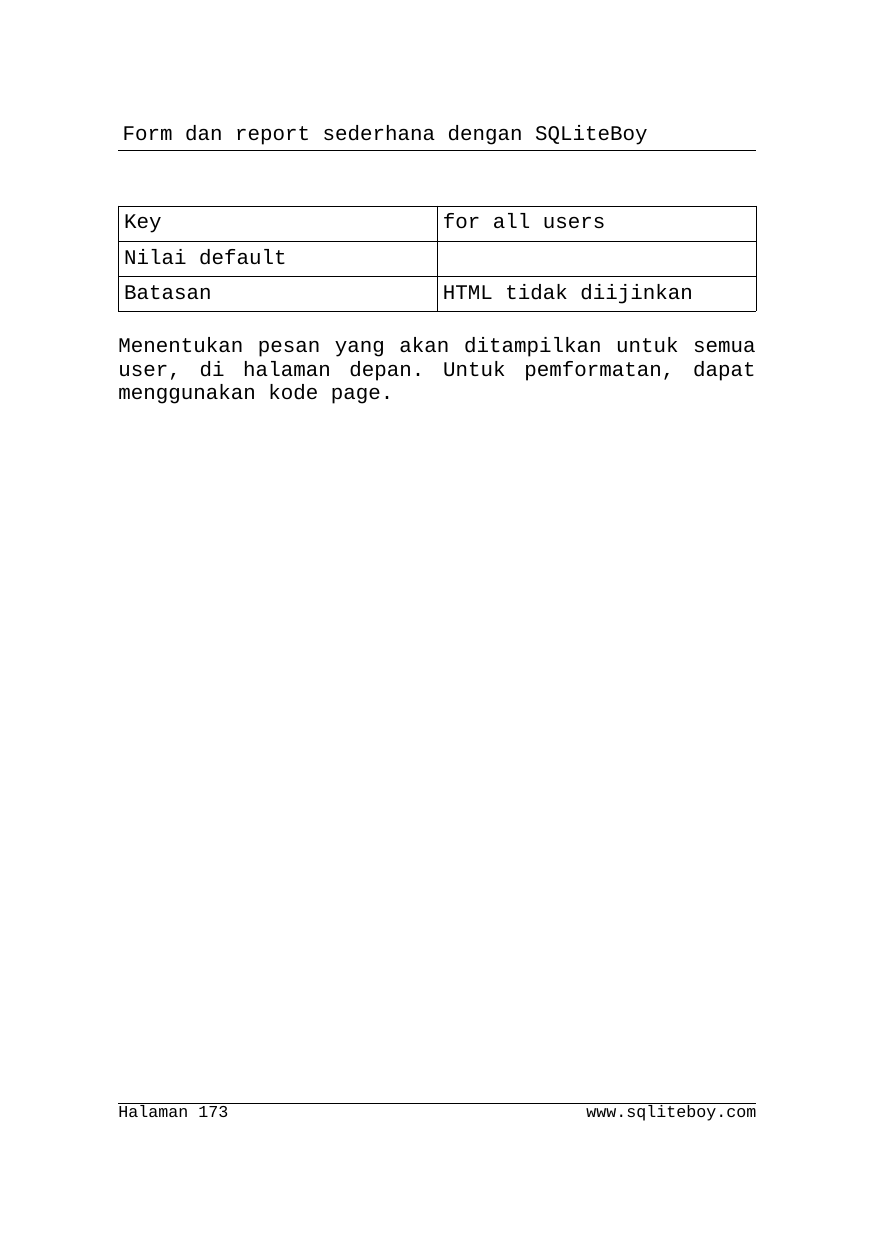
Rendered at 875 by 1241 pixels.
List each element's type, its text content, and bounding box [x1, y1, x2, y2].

table_cell Batasan [119, 277, 437, 311]
table_cell Nilai default [119, 242, 437, 276]
table_cell for all users [438, 207, 756, 241]
table_cell HTML tidak diijinkan [438, 277, 756, 311]
table_cell [438, 242, 756, 276]
table_cell Key [119, 207, 437, 241]
text Menentukan pesan yang akan ditampilkan untuk semua user, di halaman depan. Untuk pemformatan, dapat menggunakan kode page. [118, 335, 756, 406]
